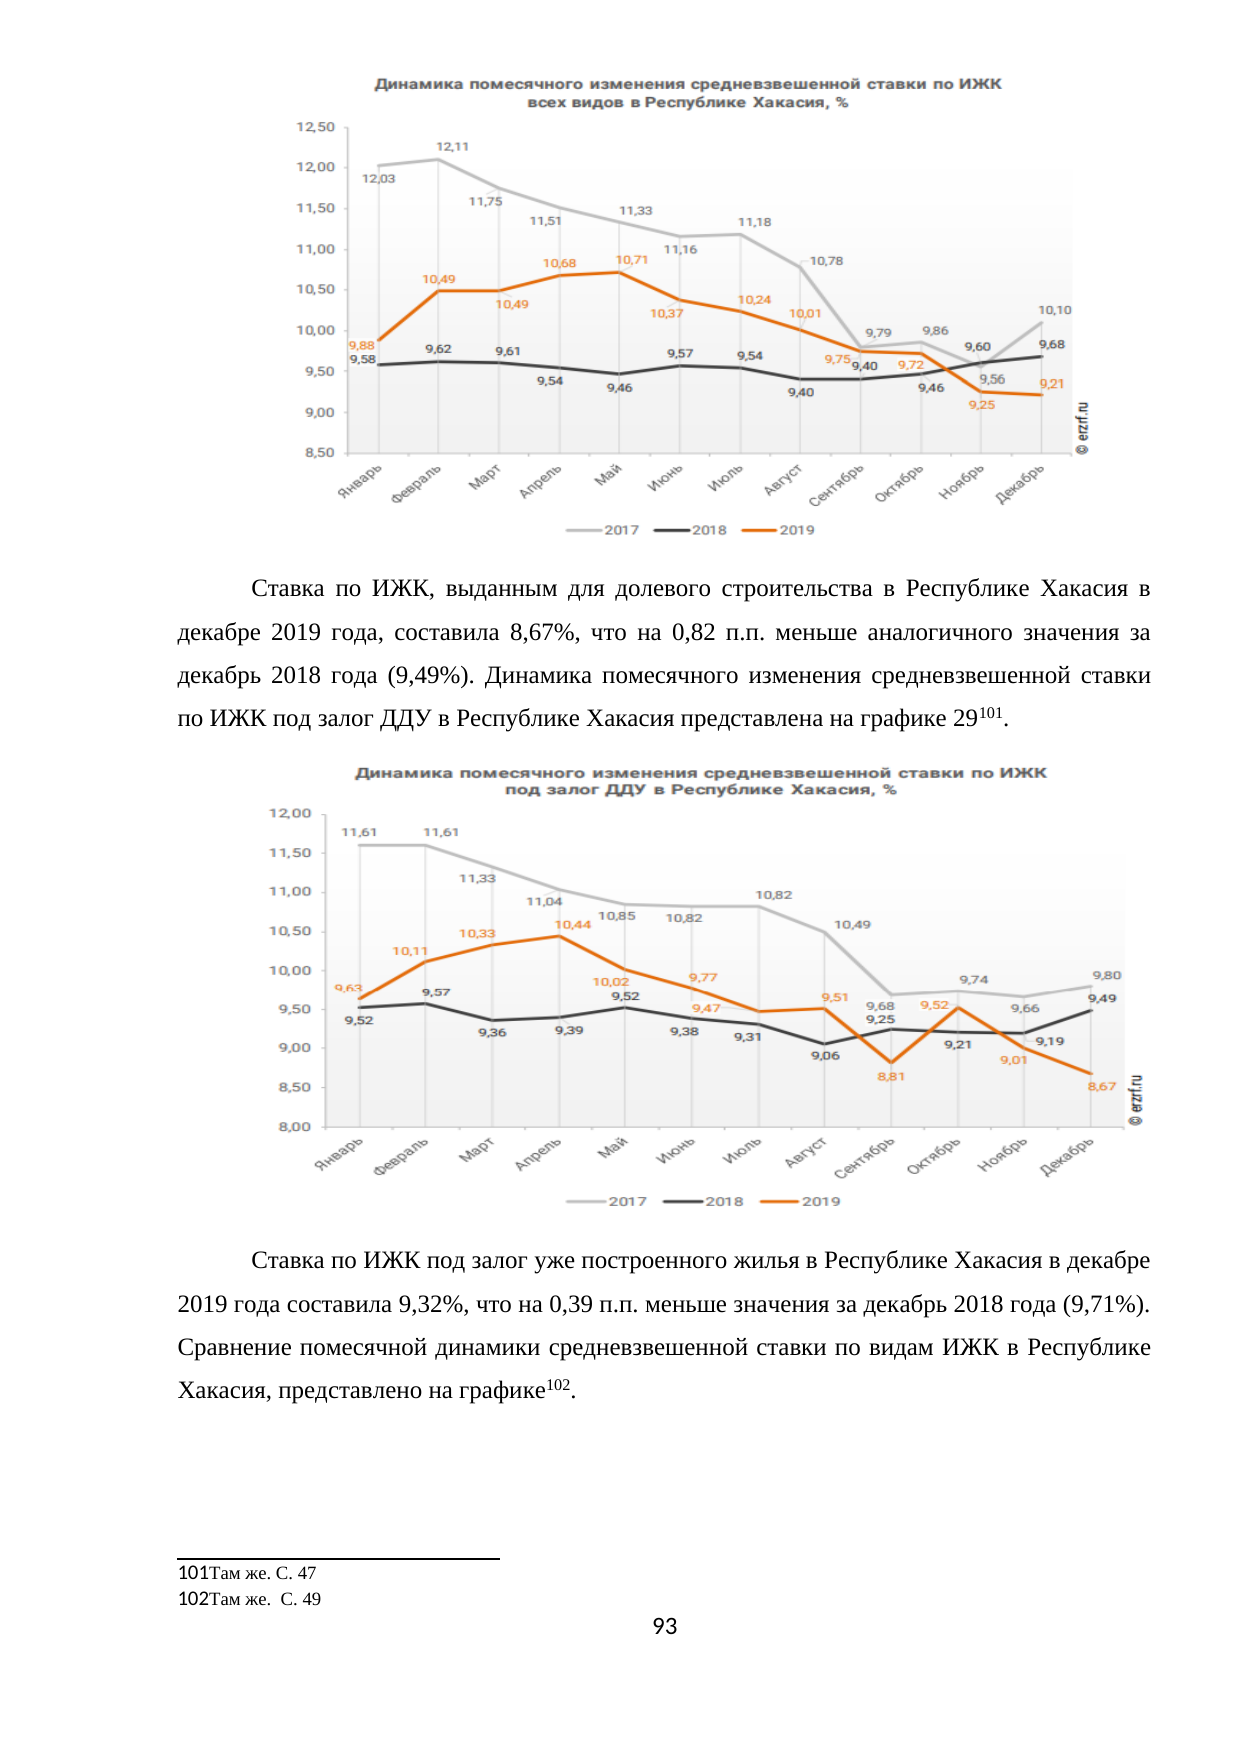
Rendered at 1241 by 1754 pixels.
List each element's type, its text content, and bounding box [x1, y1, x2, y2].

text Там же. С. 47 [177, 1559, 1152, 1585]
text Там же. С. 49 [177, 1585, 1152, 1610]
text Ставка по ИЖК под залог уже построенного жилья в Республике Хакасия в декабре 2019 года составила 9,32%, что на 0,39 п.п. меньше значения за декабрь 2018 года (9,71%). Сравнение помесячной динамики средневзвешенной ставки по видам ИЖК в Республике Хакасия, представлено на графике. [177, 1246, 1152, 1404]
text Ставка по ИЖК, выданным для долевого строительства в Республике Хакасия в декабре 2019 года, составила 8,67%, что на 0,82 п.п. меньше аналогичного значения за декабрь 2018 года (9,49%). Динамика помесячного изменения средневзвешенной ставки по ИЖК под залог ДДУ в Республике Хакасия представлена на графике 29. [177, 573, 1152, 732]
